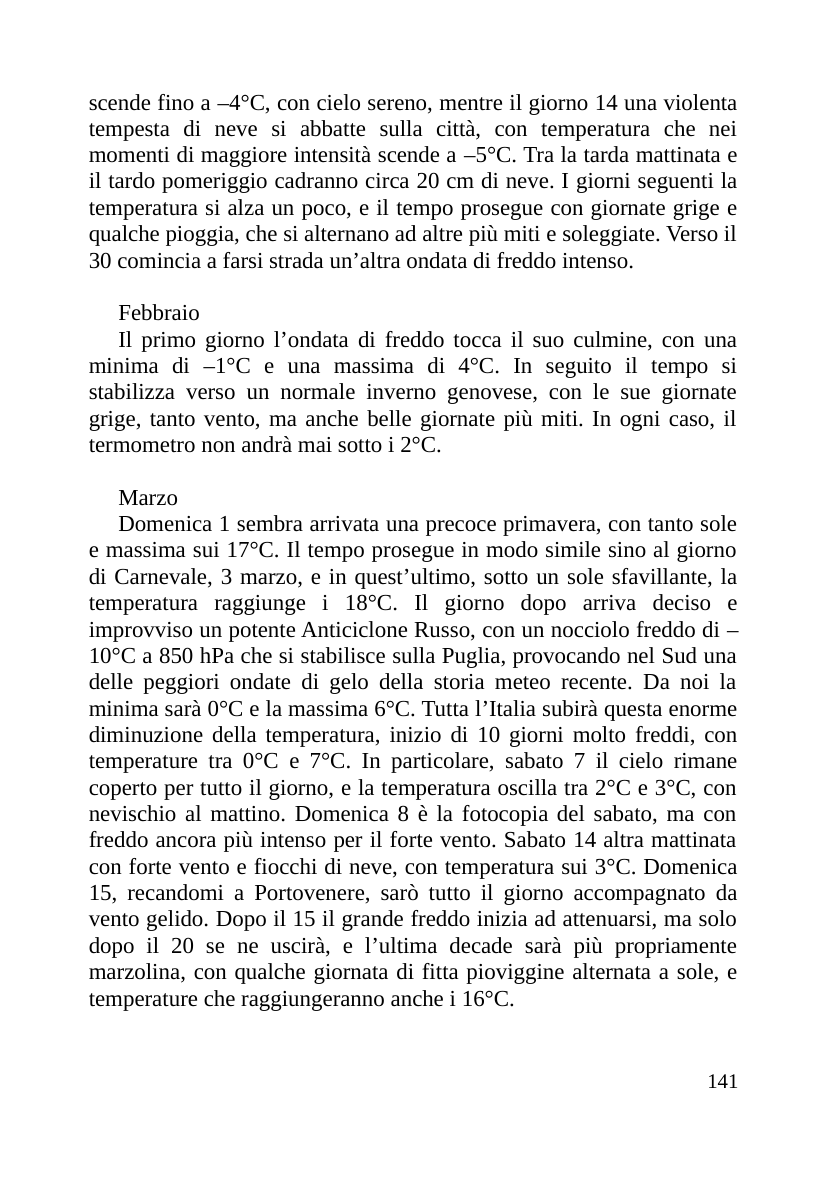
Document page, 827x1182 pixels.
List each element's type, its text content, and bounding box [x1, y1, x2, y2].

text Domenica 1 sembra arrivata una precoce primavera, con tanto sole e massima sui 17°C. Il tempo prosegue in modo simile sino al giorno di Carnevale, 3 marzo, e in quest’ultimo, sotto un sole sfavillante, la temperatura raggiunge i 18°C. Il giorno dopo arriva deciso e improvviso un potente Anticiclone Russo, con un nocciolo freddo di ‒10°C a 850 hPa che si stabilisce sulla Puglia, provocando nel Sud una delle peggiori ondate di gelo della storia meteo recente. Da noi la minima sarà 0°C e la massima 6°C. Tutta l’Italia subirà questa enorme diminuzione della temperatura, inizio di 10 giorni molto freddi, con temperature tra 0°C e 7°C. In particolare, sabato 7 il cielo rimane coperto per tutto il giorno, e la temperatura oscilla tra 2°C e 3°C, con nevischio al mattino. Domenica 8 è la fotocopia del sabato, ma con freddo ancora più intenso per il forte vento. Sabato 14 altra mattinata con forte vento e fiocchi di neve, con temperatura sui 3°C. Domenica 15, recandomi a Portovenere, sarò tutto il giorno accompagnato da vento gelido. Dopo il 15 il grande freddo inizia ad attenuarsi, ma solo dopo il 20 se ne uscirà, e l’ultima decade sarà più propriamente marzolina, con qualche giornata di fitta pioviggine alternata a sole, e temperature che raggiungeranno anche i 16°C. [88, 510, 738, 1011]
text scende fino a ‒4°C, con cielo sereno, mentre il giorno 14 una violenta tempesta di neve si abbatte sulla città, con temperatura che nei momenti di maggiore intensità scende a ‒5°C. Tra la tarda mattinata e il tardo pomeriggio cadranno circa 20 cm di neve. I giorni seguenti la temperatura si alza un poco, e il tempo prosegue con giornate grige e qualche pioggia, che si alternano ad altre più miti e soleggiate. Verso il 30 comincia a farsi strada un’altra ondata di freddo intenso. [88, 88, 738, 273]
text Marzo [88, 484, 738, 510]
text Il primo giorno l’ondata di freddo tocca il suo culmine, con una minima di ‒1°C e una massima di 4°C. In seguito il tempo si stabilizza verso un normale inverno genovese, con le sue giornate grige, tanto vento, ma anche belle giornate più miti. In ogni caso, il termometro non andrà mai sotto i 2°C. [88, 326, 738, 457]
text Febbraio [88, 299, 738, 326]
